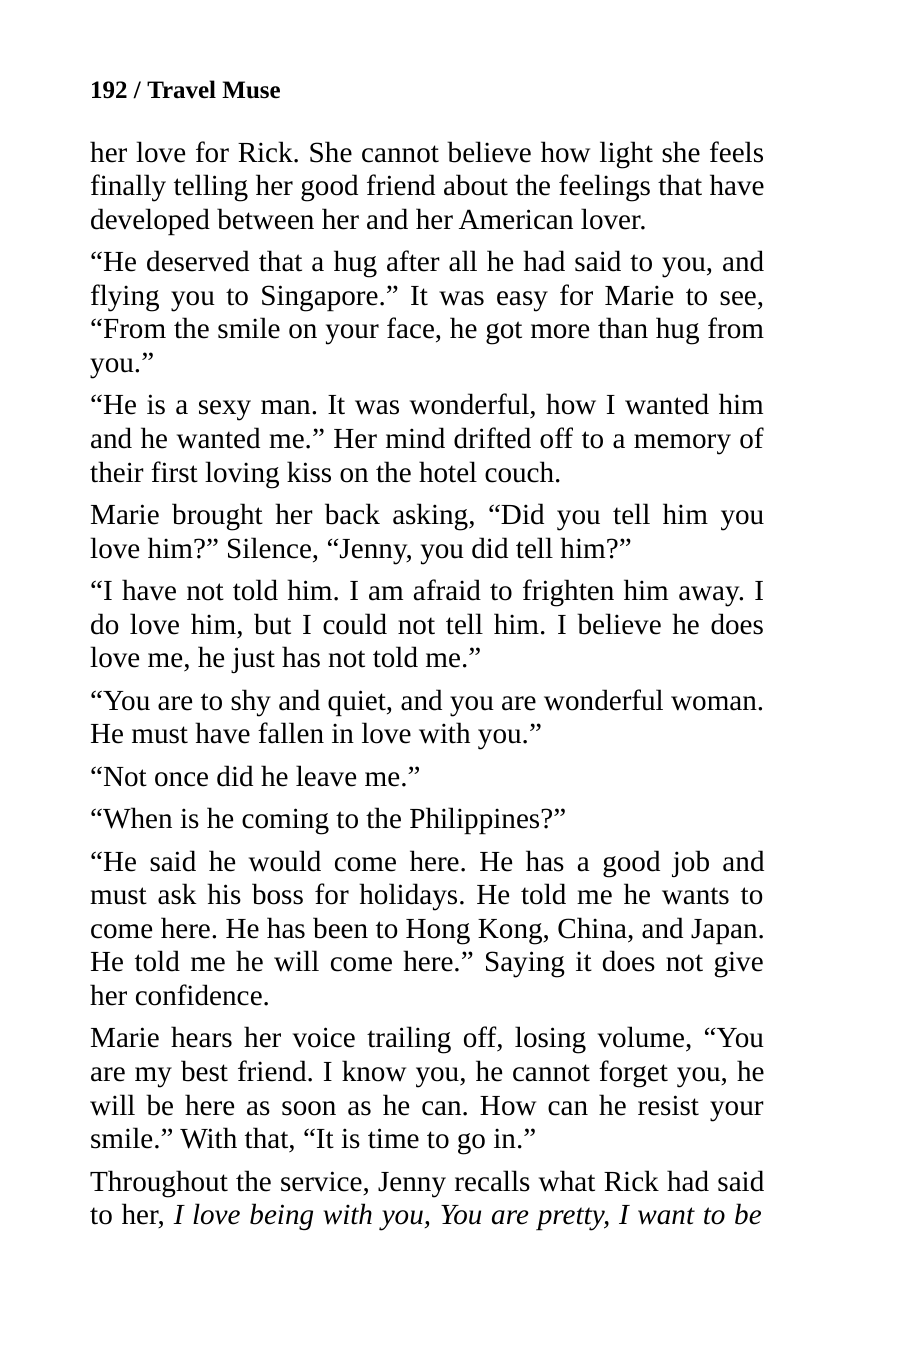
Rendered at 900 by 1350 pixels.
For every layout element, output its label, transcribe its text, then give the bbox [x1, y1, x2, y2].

text “I have not told him. I am afraid to frighten him away. I do love him, but I could not tell him. I believe he does love me, he just has not told me.” [90, 573, 765, 674]
text “You are to shy and quiet, and you are wonderful woman. He must have fallen in love with you.” [90, 683, 765, 750]
text “He is a sexy man. It was wonderful, how I wanted him and he wanted me.” Her mind drifted off to a memory of their first loving kiss on the hotel couch. [90, 388, 765, 488]
text Marie hears her voice trailing off, losing volume, “You are my best friend. I know you, he cannot forget you, he will be here as soon as he can. How can he resist your smile.” With that, “It is time to go in.” [90, 1021, 765, 1155]
text “When is he coming to the Philippines?” [90, 801, 765, 835]
text Marie brought her back asking, “Did you tell him you love him?” Silence, “Jenny, you did tell him?” [90, 497, 765, 564]
text “He deserved that a hug after all he had said to you, and flying you to Singapore.” It was easy for Marie to see, “From the smile on your face, he got more than hug from you.” [90, 244, 765, 379]
text “He said he would come here. He has a good job and must ask his boss for holidays. He told me he wants to come here. He has been to Hong Kong, China, and Japan. He told me he will come here.” Saying it does not give her confidence. [90, 844, 765, 1012]
text “Not once did he leave me.” [90, 759, 765, 792]
text her love for Rick. She cannot believe how light she feels finally telling her good friend about the feelings that have developed between her and her American lover. [90, 135, 765, 236]
text Throughout the service, Jenny recalls what Rick had said to her, I love being with you, You are pretty, I want to be [90, 1164, 765, 1231]
